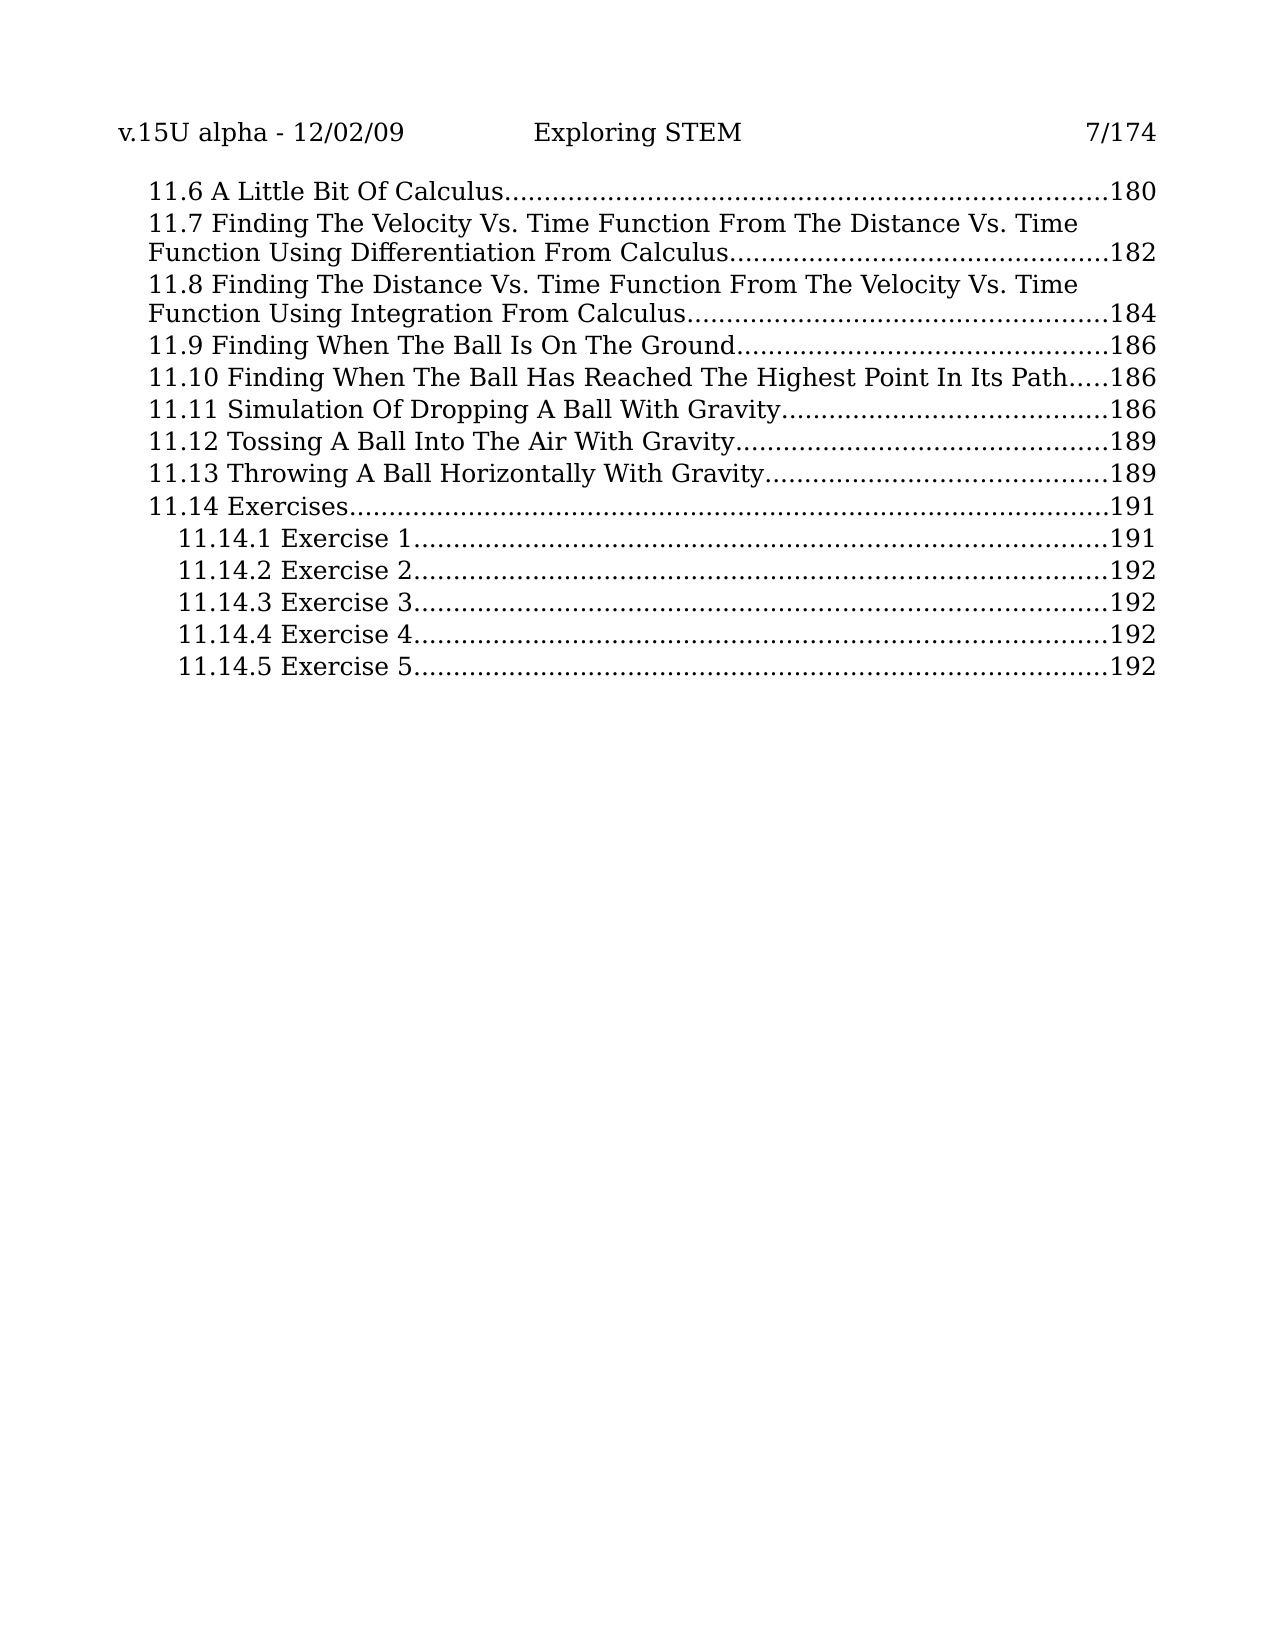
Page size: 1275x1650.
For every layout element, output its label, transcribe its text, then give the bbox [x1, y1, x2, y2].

text 11.8 Finding The Distance Vs. Time Function From The Velocity Vs. Time Function Using Integration From Calculus 184 [148, 270, 1157, 328]
text 11.6 A Little Bit Of Calculus 180 [148, 177, 1157, 206]
text 11.11 Simulation Of Dropping A Ball With Gravity 186 [148, 396, 1157, 425]
text 11.14 Exercises 191 [148, 492, 1157, 521]
text 11.14.2 Exercise 2 192 [177, 556, 1157, 585]
text 11.14.3 Exercise 3 192 [177, 588, 1157, 617]
text 11.9 Finding When The Ball Is On The Ground 186 [148, 331, 1157, 361]
text 11.7 Finding The Velocity Vs. Time Function From The Distance Vs. Time Function Using Differentiation From Calculus 182 [148, 209, 1157, 267]
text 11.10 Finding When The Ball Has Reached The Highest Point In Its Path 186 [148, 363, 1157, 393]
text 11.14.1 Exercise 1 191 [177, 524, 1157, 553]
text 11.12 Tossing A Ball Into The Air With Gravity 189 [148, 428, 1157, 457]
text 11.14.4 Exercise 4 192 [177, 620, 1157, 649]
text 11.14.5 Exercise 5 192 [177, 652, 1157, 681]
text 11.13 Throwing A Ball Horizontally With Gravity 189 [148, 460, 1157, 489]
